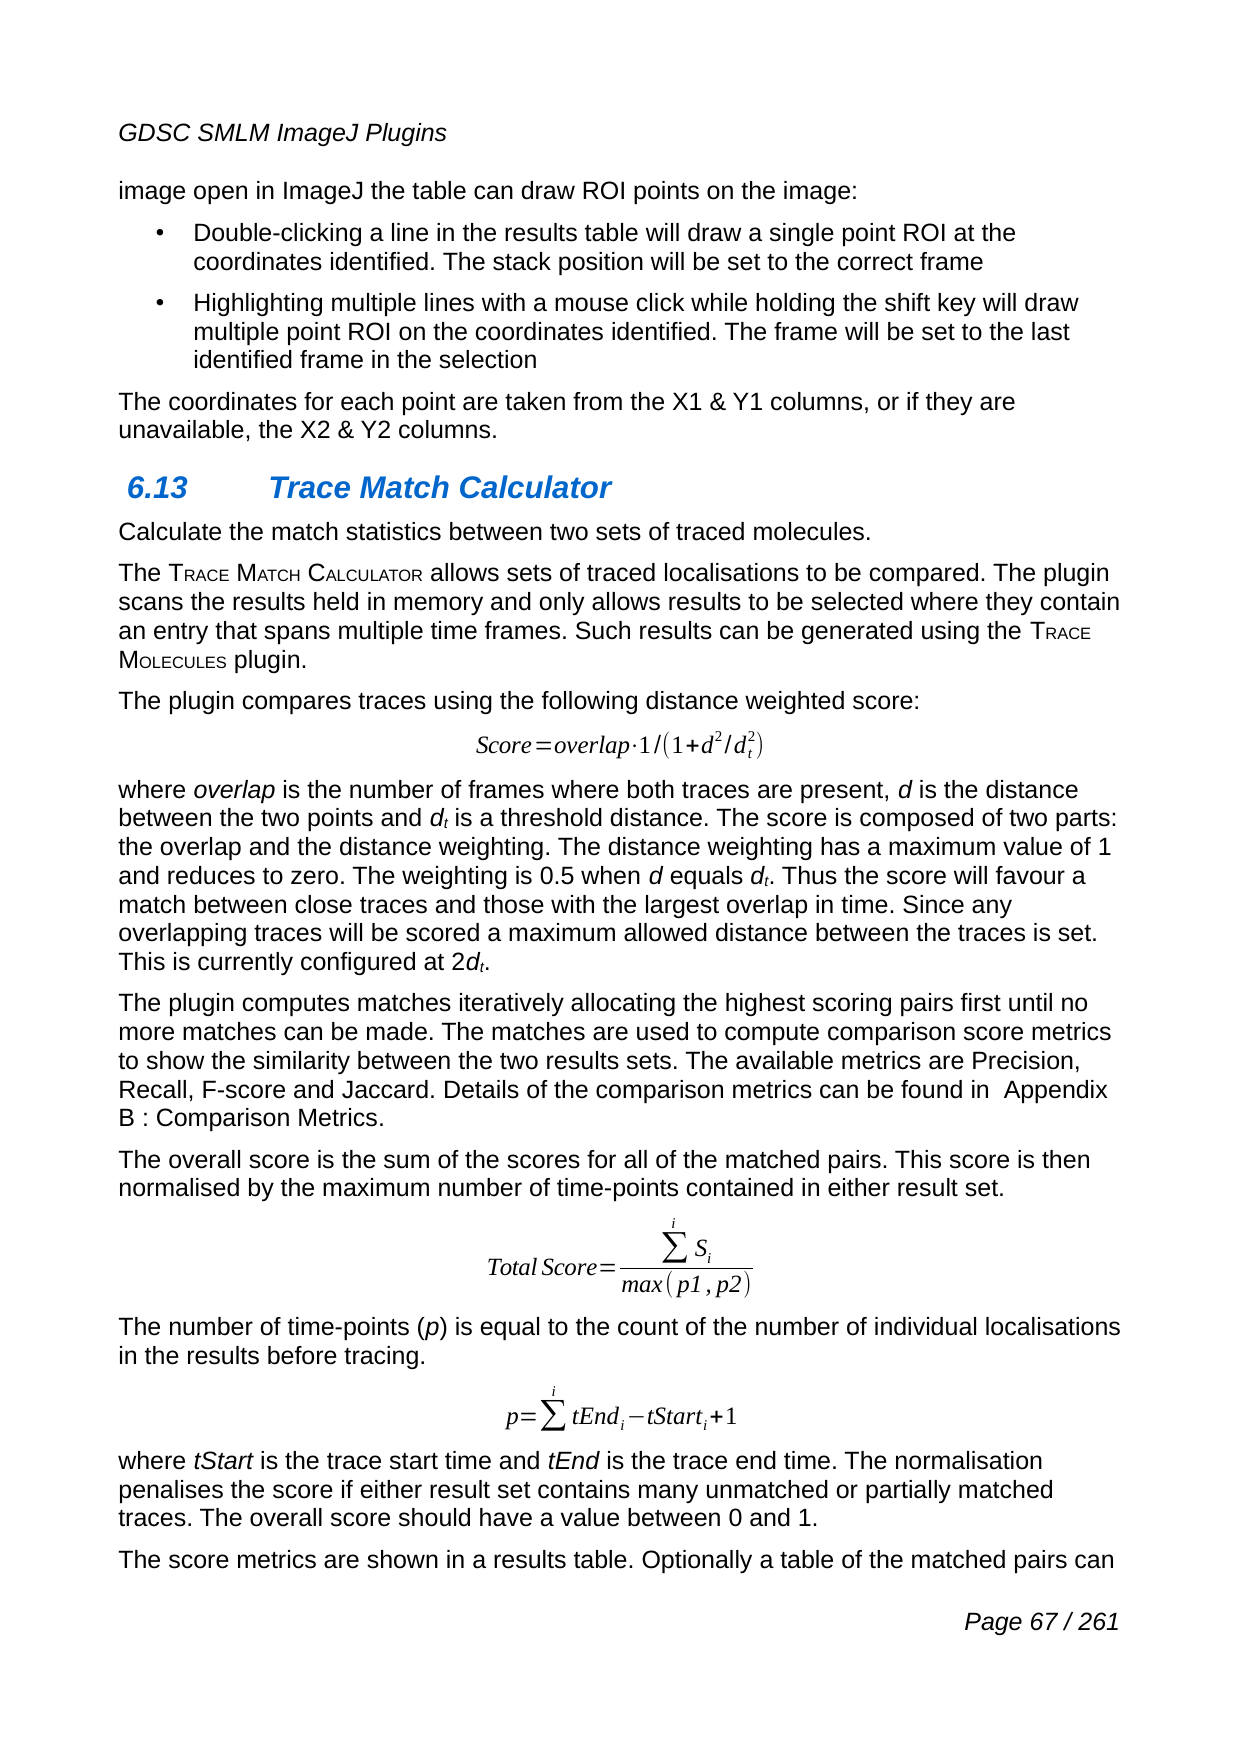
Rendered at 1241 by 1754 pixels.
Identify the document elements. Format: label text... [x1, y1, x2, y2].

text The number of time-points (p) is equal to the count of the number of individual localisations in the results before tracing. [118, 1312, 1122, 1369]
text where overlap is the number of frames where both traces are present, d is the distance between the two points and dt is a threshold distance. The score is composed of two parts: the overlap and the distance weighting. The distance weighting has a maximum value of 1 and reduces to zero. The weighting is 0.5 when d equals dt. Thus the score will favour a match between close traces and those with the largest overlap in time. Since any overlapping traces will be scored a maximum allowed distance between the traces is set. This is currently configured at 2dt. [118, 775, 1122, 976]
text Calculate the match statistics between two sets of traced molecules. [118, 517, 1122, 546]
text The score metrics are shown in a results table. Optionally a table of the matched pairs can [118, 1545, 1122, 1573]
subtitle Trace Match Calculator [118, 469, 1122, 505]
text The plugin compares traces using the following distance weighted score: [118, 686, 1122, 715]
text The overall score is the sum of the scores for all of the matched pairs. This score is then normalised by the maximum number of time-points contained in either result set. [118, 1145, 1122, 1202]
text The Trace Match Calculator allows sets of traced localisations to be compared. The plugin scans the results held in memory and only allows results to be selected where they contain an entry that spans multiple time frames. Such results can be generated using the Trace Molecules plugin. [118, 558, 1122, 673]
text where tStart is the trace start time and tEnd is the trace end time. The normalisation penalises the score if either result set contains many unmatched or partially matched traces. The overall score should have a value between 0 and 1. [118, 1446, 1122, 1532]
text image open in ImageJ the table can draw ROI points on the image: [118, 176, 1122, 205]
text The plugin computes matches iteratively allocating the highest scoring pairs first until no more matches can be made. The matches are used to compute comparison score metrics to show the similarity between the two results sets. The available metrics are Precision, Recall, F-score and Jaccard. Details of the comparison metrics can be found in Appendix B : Comparison Metrics. [118, 988, 1122, 1132]
list Highlighting multiple lines with a mouse click while holding the shift key will draw multiple point ROI on the coordinates identified. The frame will be set to the last identified frame in the selection [156, 288, 1122, 374]
text The coordinates for each point are taken from the X1 & Y1 columns, or if they are unavailable, the X2 & Y2 columns. [118, 387, 1122, 444]
list Double-clicking a line in the results table will draw a single point ROI at the coordinates identified. The stack position will be set to the correct frame [156, 218, 1122, 275]
